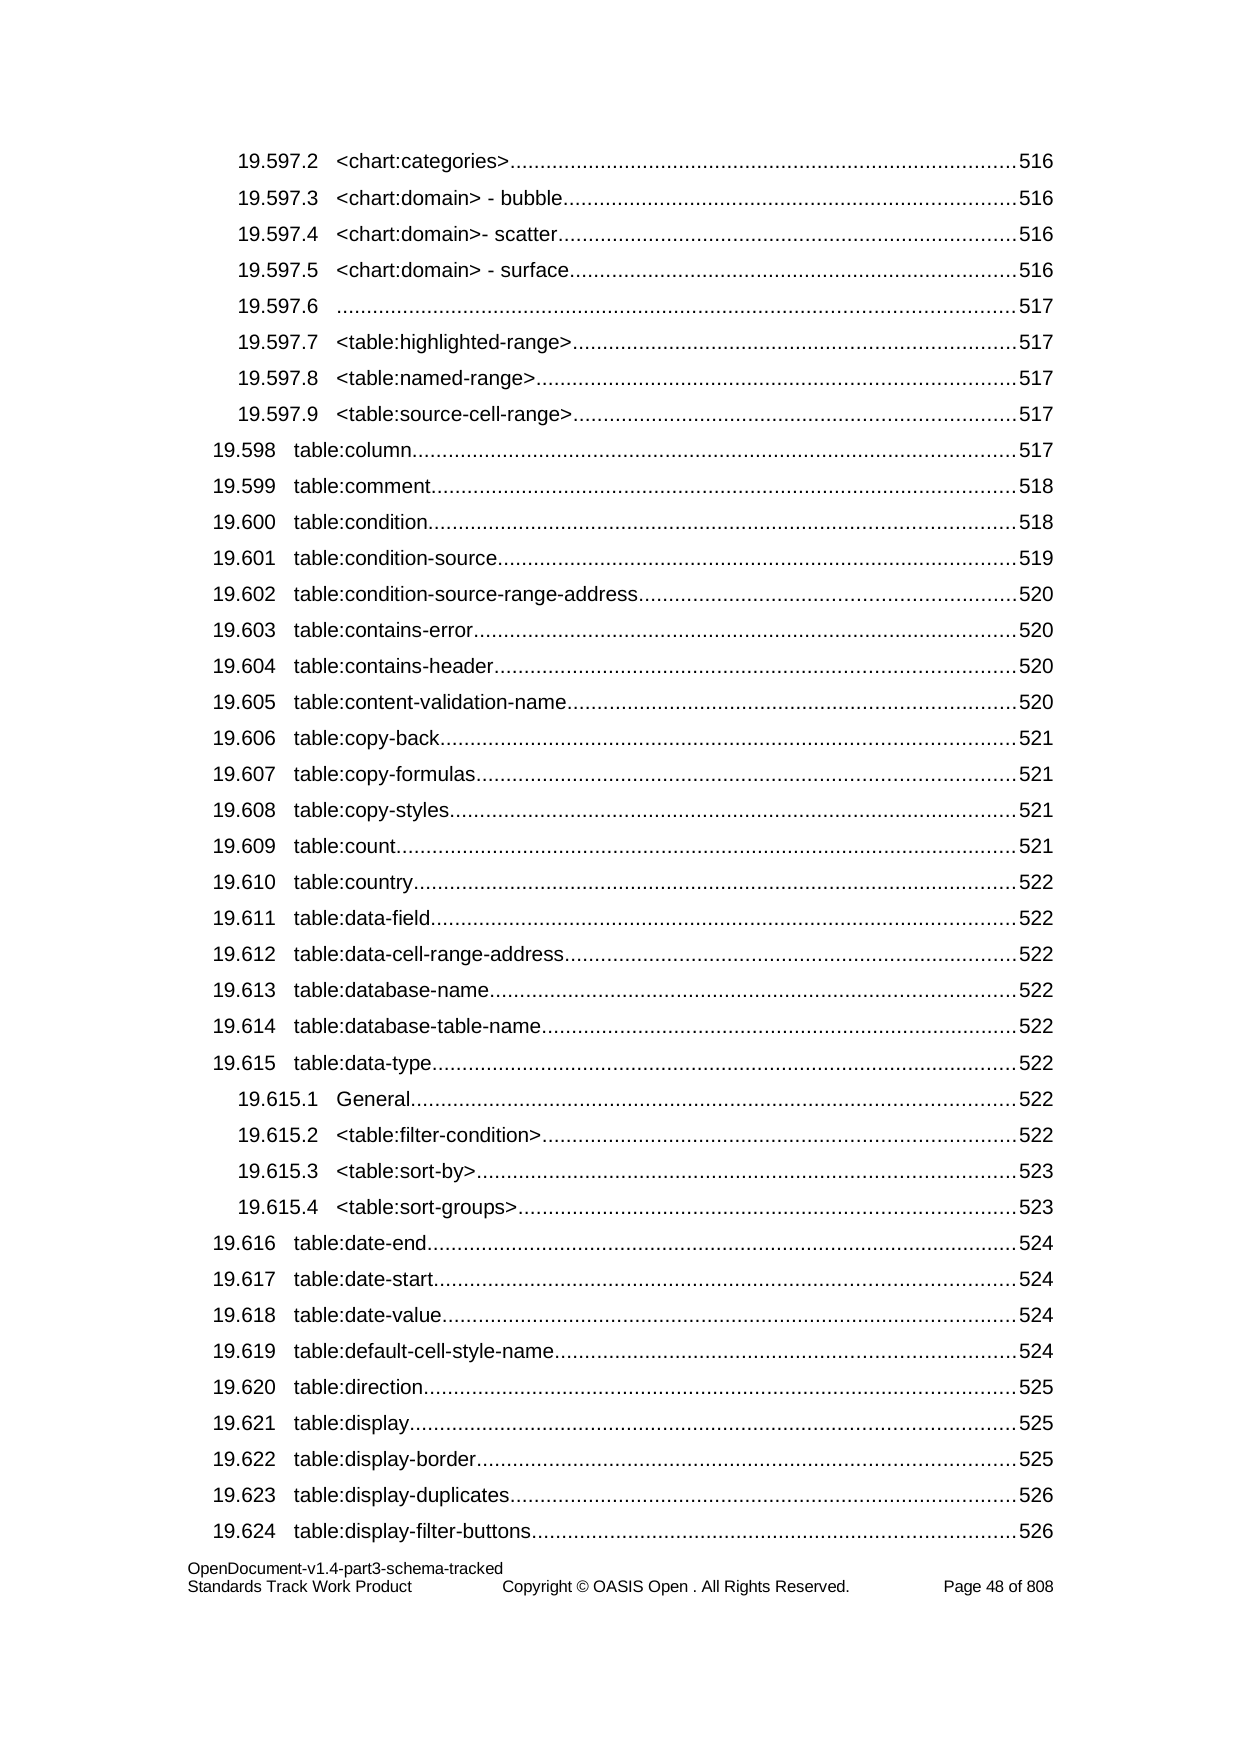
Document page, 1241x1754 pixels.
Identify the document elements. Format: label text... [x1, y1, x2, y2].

text 19.622 table:display-border 525 [212, 1447, 1053, 1471]
text 19.597.7 <table:highlighted-range> 517 [237, 330, 1053, 354]
text 19.597.8 <table:named-range> 517 [237, 366, 1053, 390]
text 19.610 table:country 522 [212, 871, 1053, 894]
text 19.597.9 <table:source-cell-range> 517 [237, 402, 1053, 426]
text 19.606 table:copy-back 521 [212, 727, 1053, 750]
text 19.598 table:column 517 [212, 438, 1053, 462]
text 19.615 table:data-type 522 [212, 1051, 1053, 1074]
text 19.603 table:contains-error 520 [212, 618, 1053, 642]
text 19.624 table:display-filter-buttons 526 [212, 1519, 1053, 1543]
text 19.602 table:condition-source-range-address 520 [212, 582, 1053, 606]
text 19.597.3 <chart:domain> - bubble 516 [237, 186, 1053, 209]
text 19.613 table:database-name 522 [212, 979, 1053, 1002]
text 19.609 table:count 521 [212, 835, 1053, 858]
text 19.621 table:display 525 [212, 1411, 1053, 1435]
text 19.597.6 517 [237, 294, 1053, 318]
text 19.614 table:database-table-name 522 [212, 1015, 1053, 1038]
text 19.618 table:date-value 524 [212, 1303, 1053, 1327]
text 19.599 table:comment 518 [212, 474, 1053, 498]
text 19.605 table:content-validation-name 520 [212, 691, 1053, 714]
text 19.612 table:data-cell-range-address 522 [212, 943, 1053, 966]
text 19.607 table:copy-formulas 521 [212, 763, 1053, 786]
text 19.601 table:condition-source 519 [212, 546, 1053, 570]
text 19.619 table:default-cell-style-name 524 [212, 1339, 1053, 1363]
text 19.604 table:contains-header 520 [212, 654, 1053, 678]
text 19.616 table:date-end 524 [212, 1231, 1053, 1255]
text 19.600 table:condition 518 [212, 510, 1053, 534]
text 19.611 table:data-field 522 [212, 907, 1053, 930]
text 19.597.5 <chart:domain> - surface 516 [237, 258, 1053, 282]
text 19.620 table:direction 525 [212, 1375, 1053, 1399]
text 19.617 table:date-start 524 [212, 1267, 1053, 1291]
text 19.623 table:display-duplicates 526 [212, 1483, 1053, 1507]
text 19.615.1 General 522 [237, 1087, 1053, 1111]
text 19.597.2 <chart:categories> 516 [237, 150, 1053, 173]
text 19.608 table:copy-styles 521 [212, 799, 1053, 822]
text 19.597.4 <chart:domain>- scatter 516 [237, 222, 1053, 246]
text 19.615.4 <table:sort-groups> 523 [237, 1195, 1053, 1219]
text 19.615.2 <table:filter-condition> 522 [237, 1123, 1053, 1147]
text 19.615.3 <table:sort-by> 523 [237, 1159, 1053, 1183]
